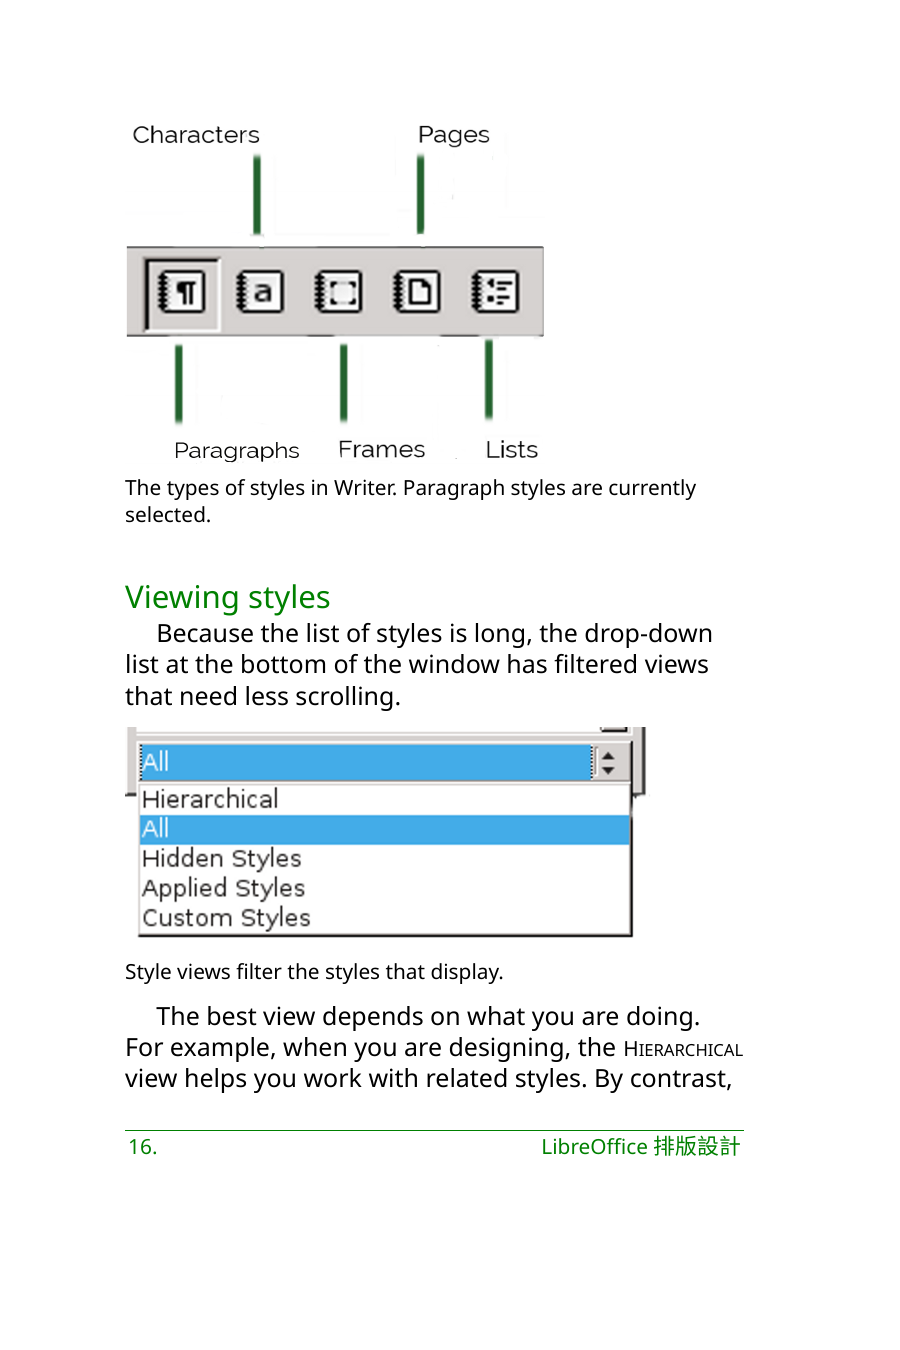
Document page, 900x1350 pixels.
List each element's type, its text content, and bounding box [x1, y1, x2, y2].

table_cell The types of styles in Writer. Paragraph styles are currently selected. [125, 466, 744, 528]
picture [125, 727, 650, 948]
text The best view depends on what you are doing. For example, when you are designing, the Hierarchical view helps you work with related styles. By contrast, [125, 1000, 744, 1094]
table_header [650, 727, 744, 947]
text Because the list of styles is long, the drop-down list at the bottom of the window has filtered views that need less scrolling. [125, 618, 744, 711]
picture [125, 125, 545, 464]
table_header [125, 125, 744, 466]
table_cell Style views filter the styles that display. [125, 950, 744, 984]
subtitle Viewing styles [125, 575, 744, 618]
